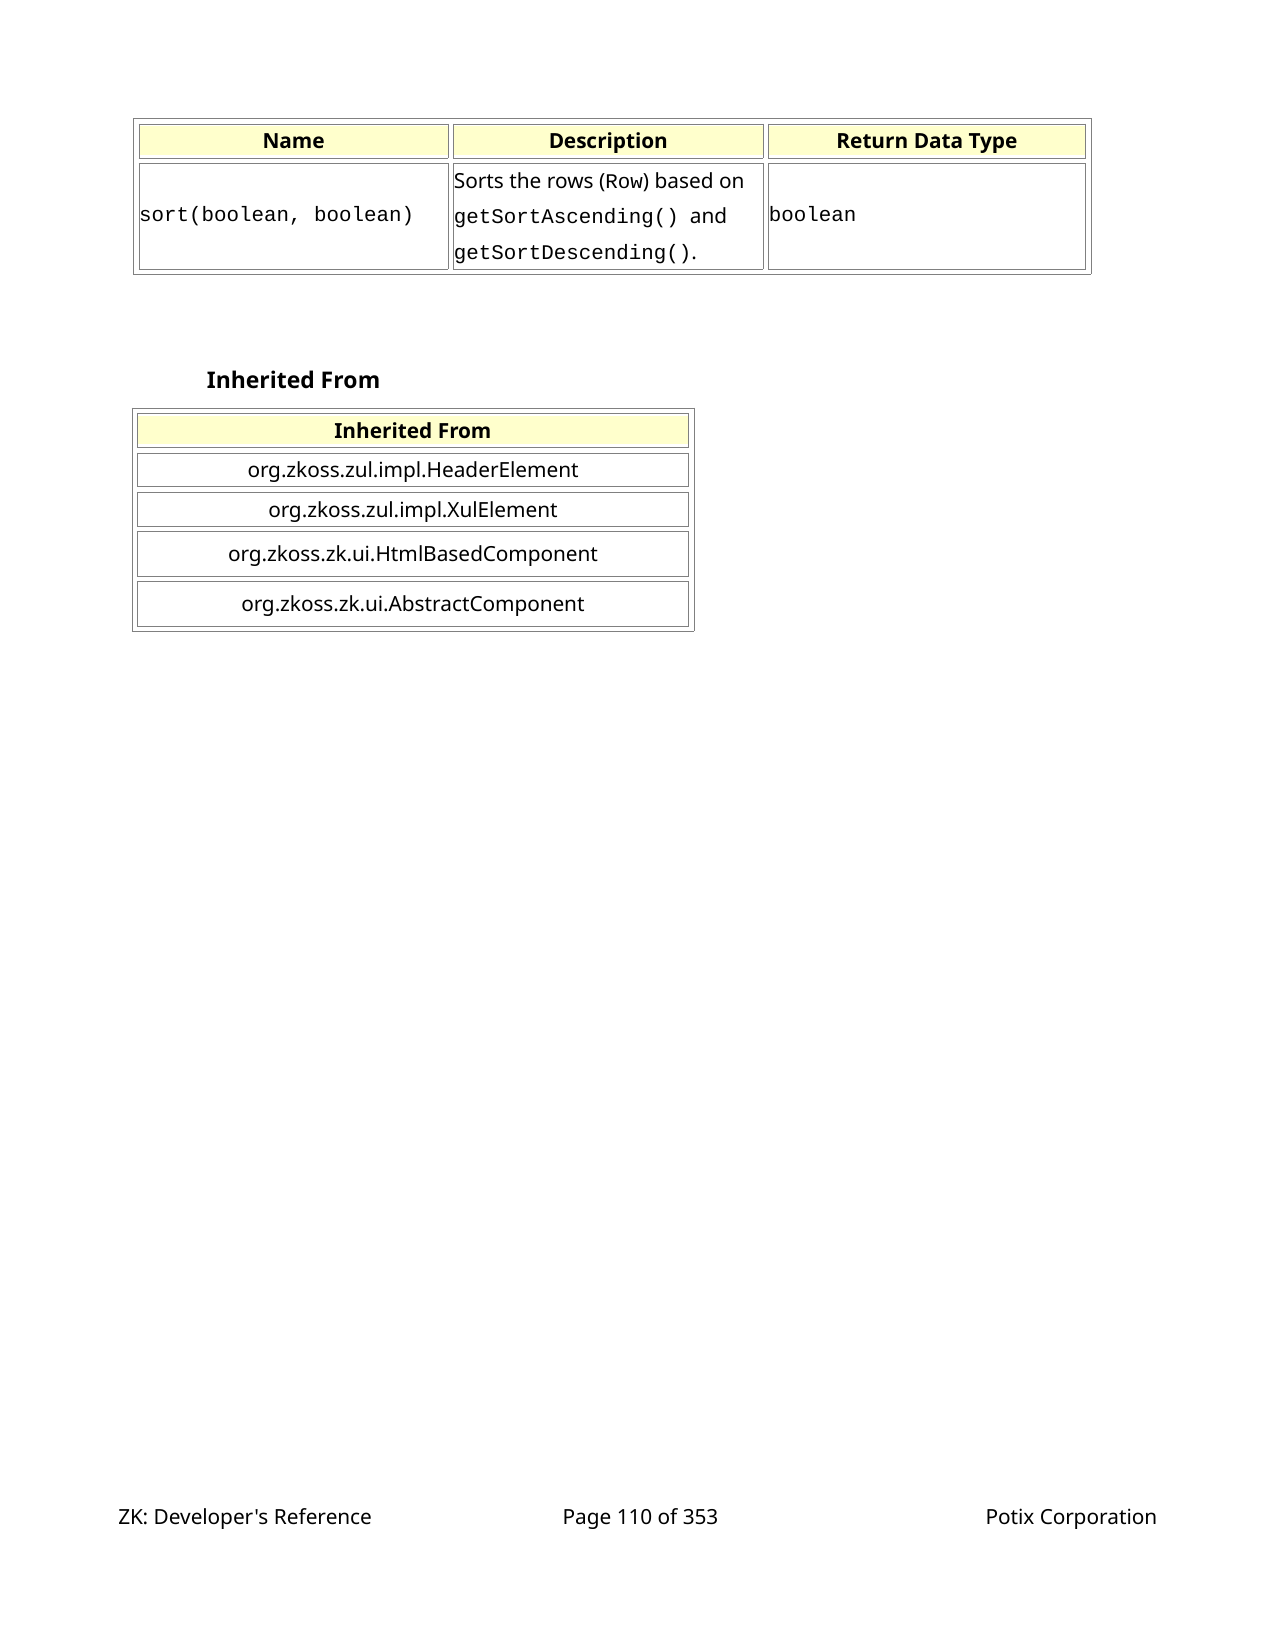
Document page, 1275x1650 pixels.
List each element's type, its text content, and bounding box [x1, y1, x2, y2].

table_cell org.zkoss.zul.impl.XulElement [134, 486, 691, 526]
table_cell org.zkoss.zk.ui.HtmlBasedComponent [134, 526, 691, 576]
table_header Description [451, 119, 766, 158]
table_header Return Data Type [766, 119, 1088, 158]
table_cell org.zkoss.zul.impl.HeaderElement [134, 447, 691, 486]
table_cell org.zkoss.zk.ui.AbstractComponent [134, 576, 691, 626]
table_header Name [136, 119, 451, 158]
subtitle Inherited From [207, 364, 1157, 395]
table_cell sort(boolean, boolean) [136, 158, 451, 268]
table_header Inherited From [134, 409, 691, 447]
table_cell Sorts the rows (Row) based on getSortAscending() and getSortDescending(). [451, 158, 766, 268]
table_cell boolean [766, 158, 1088, 268]
